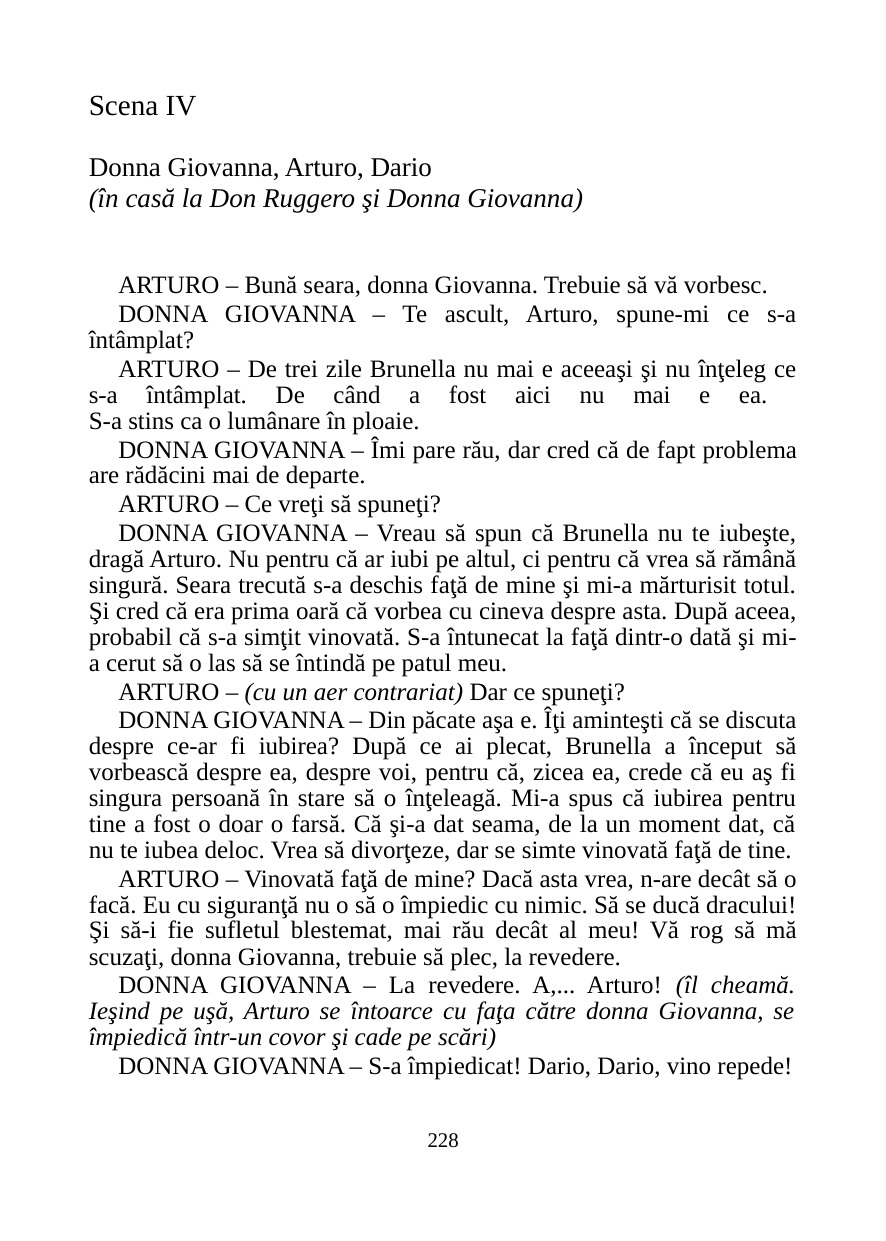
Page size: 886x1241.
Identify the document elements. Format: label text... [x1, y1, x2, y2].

text DONNA GIOVANNA – Din păcate aşa e. Îţi aminteşti că se discuta despre ce-ar fi iubirea? După ce ai plecat, Brunella a început să vorbească despre ea, despre voi, pentru că, zicea ea, crede că eu aş fi singura persoană în stare să o înţeleagă. Mi-a spus că iubirea pentru tine a fost o doar o farsă. Că şi-a dat seama, de la un moment dat, că nu te iubea deloc. Vrea să divorţeze, dar se simte vinovată faţă de tine. [88, 705, 797, 864]
text ARTURO – Ce vreţi să spuneţi? [88, 489, 797, 518]
text DONNA GIOVANNA – La revedere. A,... Arturo! (îl cheamă. Ieşind pe uşă, Arturo se întoarce cu faţa către donna Giovanna, se împiedică într-un covor şi cade pe scări) [88, 970, 797, 1051]
text ARTURO – De trei zile Brunella nu mai e aceeaşi şi nu înţeleg ce s-a întâmplat. De când a fost aici nu mai e ea. S-a stins ca o lumânare în ploaie. [88, 354, 797, 435]
text DONNA GIOVANNA – Vreau să spun că Brunella nu te iubeşte, dragă Arturo. Nu pentru că ar iubi pe altul, ci pentru că vrea să rămână singură. Seara trecută s-a deschis faţă de mine şi mi-a mărturisit totul. Şi cred că era prima oară că vorbea cu cineva despre asta. După aceea, probabil că s-a simţit vinovată. S-a întunecat la faţă dintr-o dată şi mi-a cerut să o las să se întindă pe patul meu. [88, 518, 797, 677]
text Donna Giovanna, Arturo, Dario [88, 151, 797, 182]
text Scena IV [88, 88, 797, 122]
text DONNA GIOVANNA – Te ascult, Arturo, spune-mi ce s-a întâmplat? [88, 299, 797, 354]
text ARTURO – Bună seara, donna Giovanna. Trebuie să vă vorbesc. [88, 271, 797, 299]
text ARTURO – (cu un aer contrariat) Dar ce spuneţi? [88, 677, 797, 705]
text (în casă la Don Ruggero şi Donna Giovanna) [88, 182, 797, 213]
text DONNA GIOVANNA – S-a împiedicat! Dario, Dario, vino repede! [88, 1051, 797, 1080]
text DONNA GIOVANNA – Îmi pare rău, dar cred că de fapt problema are rădăcini mai de departe. [88, 435, 797, 489]
text ARTURO – Vinovată faţă de mine? Dacă asta vrea, n-are decât să o facă. Eu cu siguranţă nu o să o împiedic cu nimic. Să se ducă dracului! Şi să-i fie sufletul blestemat, mai rău decât al meu! Vă rog să mă scuzaţi, donna Giovanna, trebuie să plec, la revedere. [88, 864, 797, 970]
